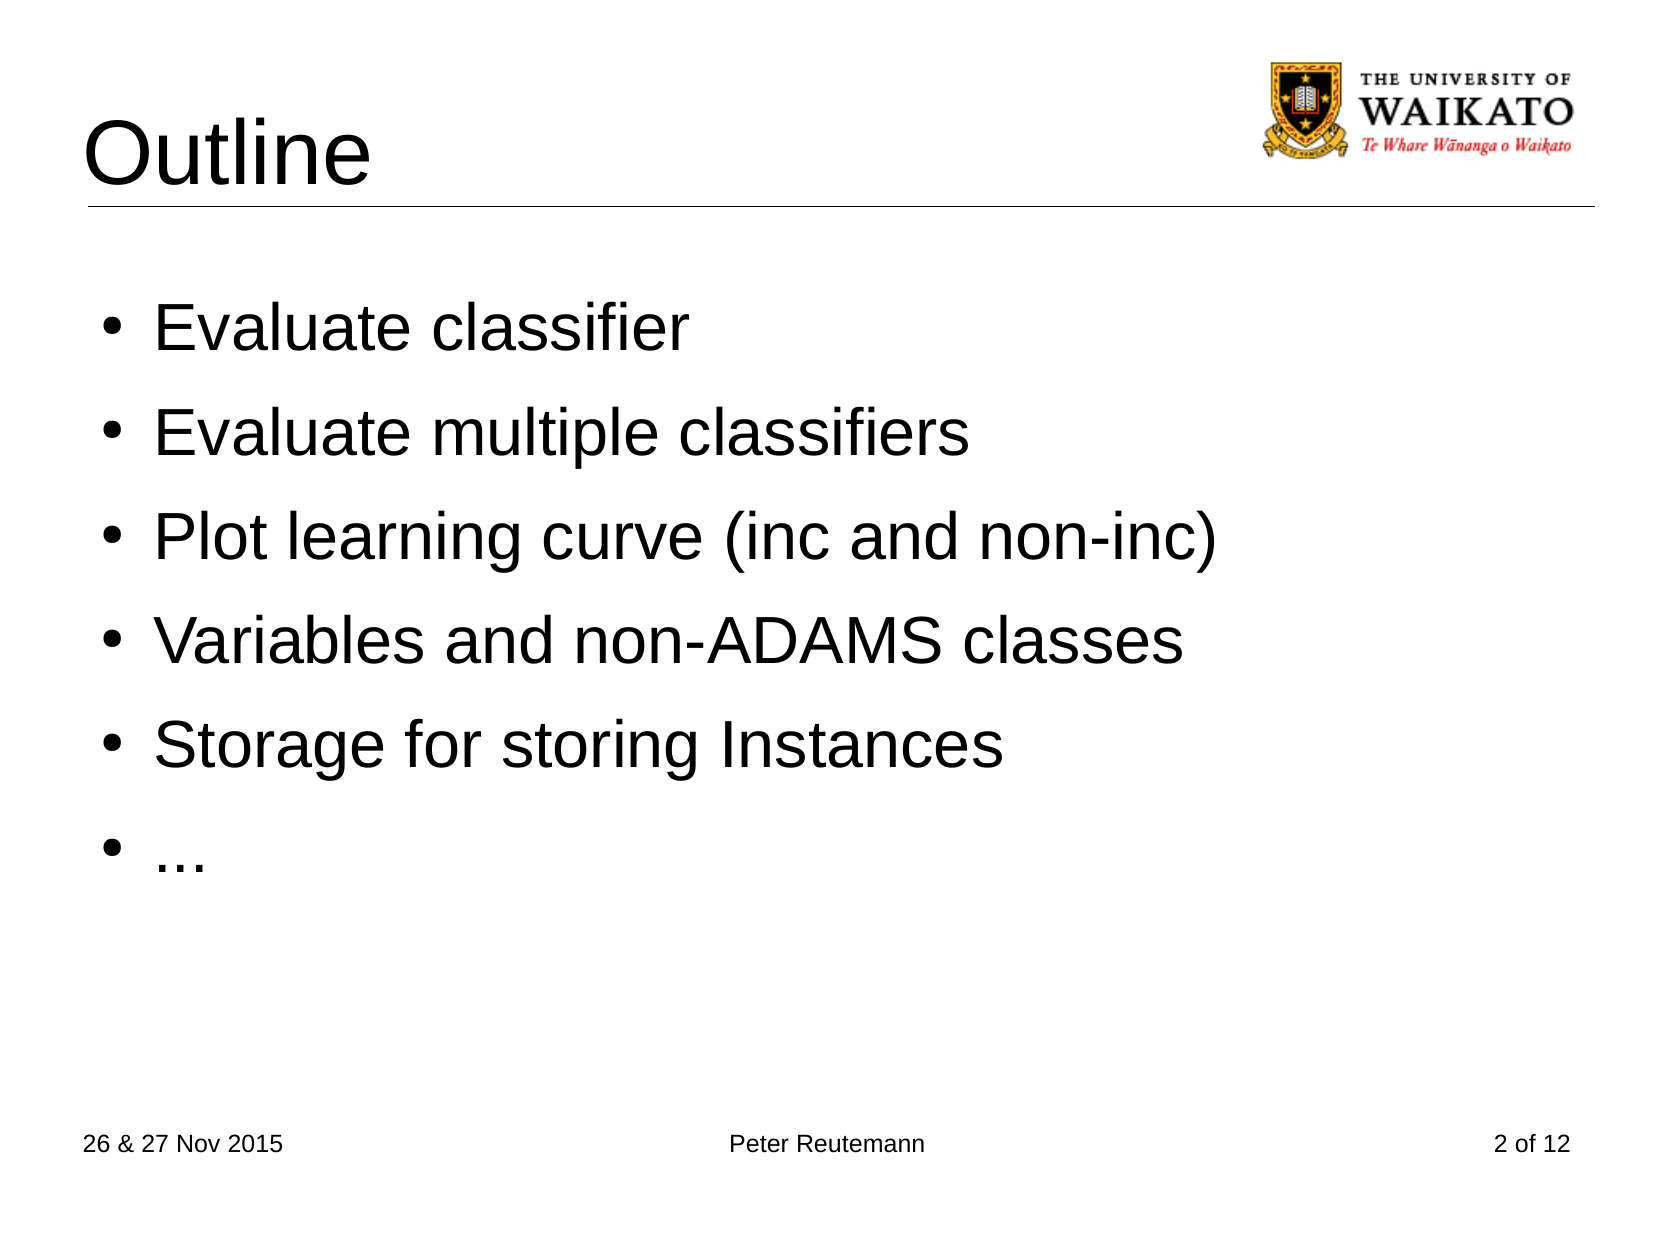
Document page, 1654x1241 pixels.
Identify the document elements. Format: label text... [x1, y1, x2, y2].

title Outline [82, 49, 1571, 257]
list Evaluate classifier Evaluate multiple classifiers Plot learning curve (inc and non-inc) Variables and non-ADAMS classes Storage for storing Instances ... [82, 290, 1571, 1010]
picture [1228, 24, 1619, 201]
